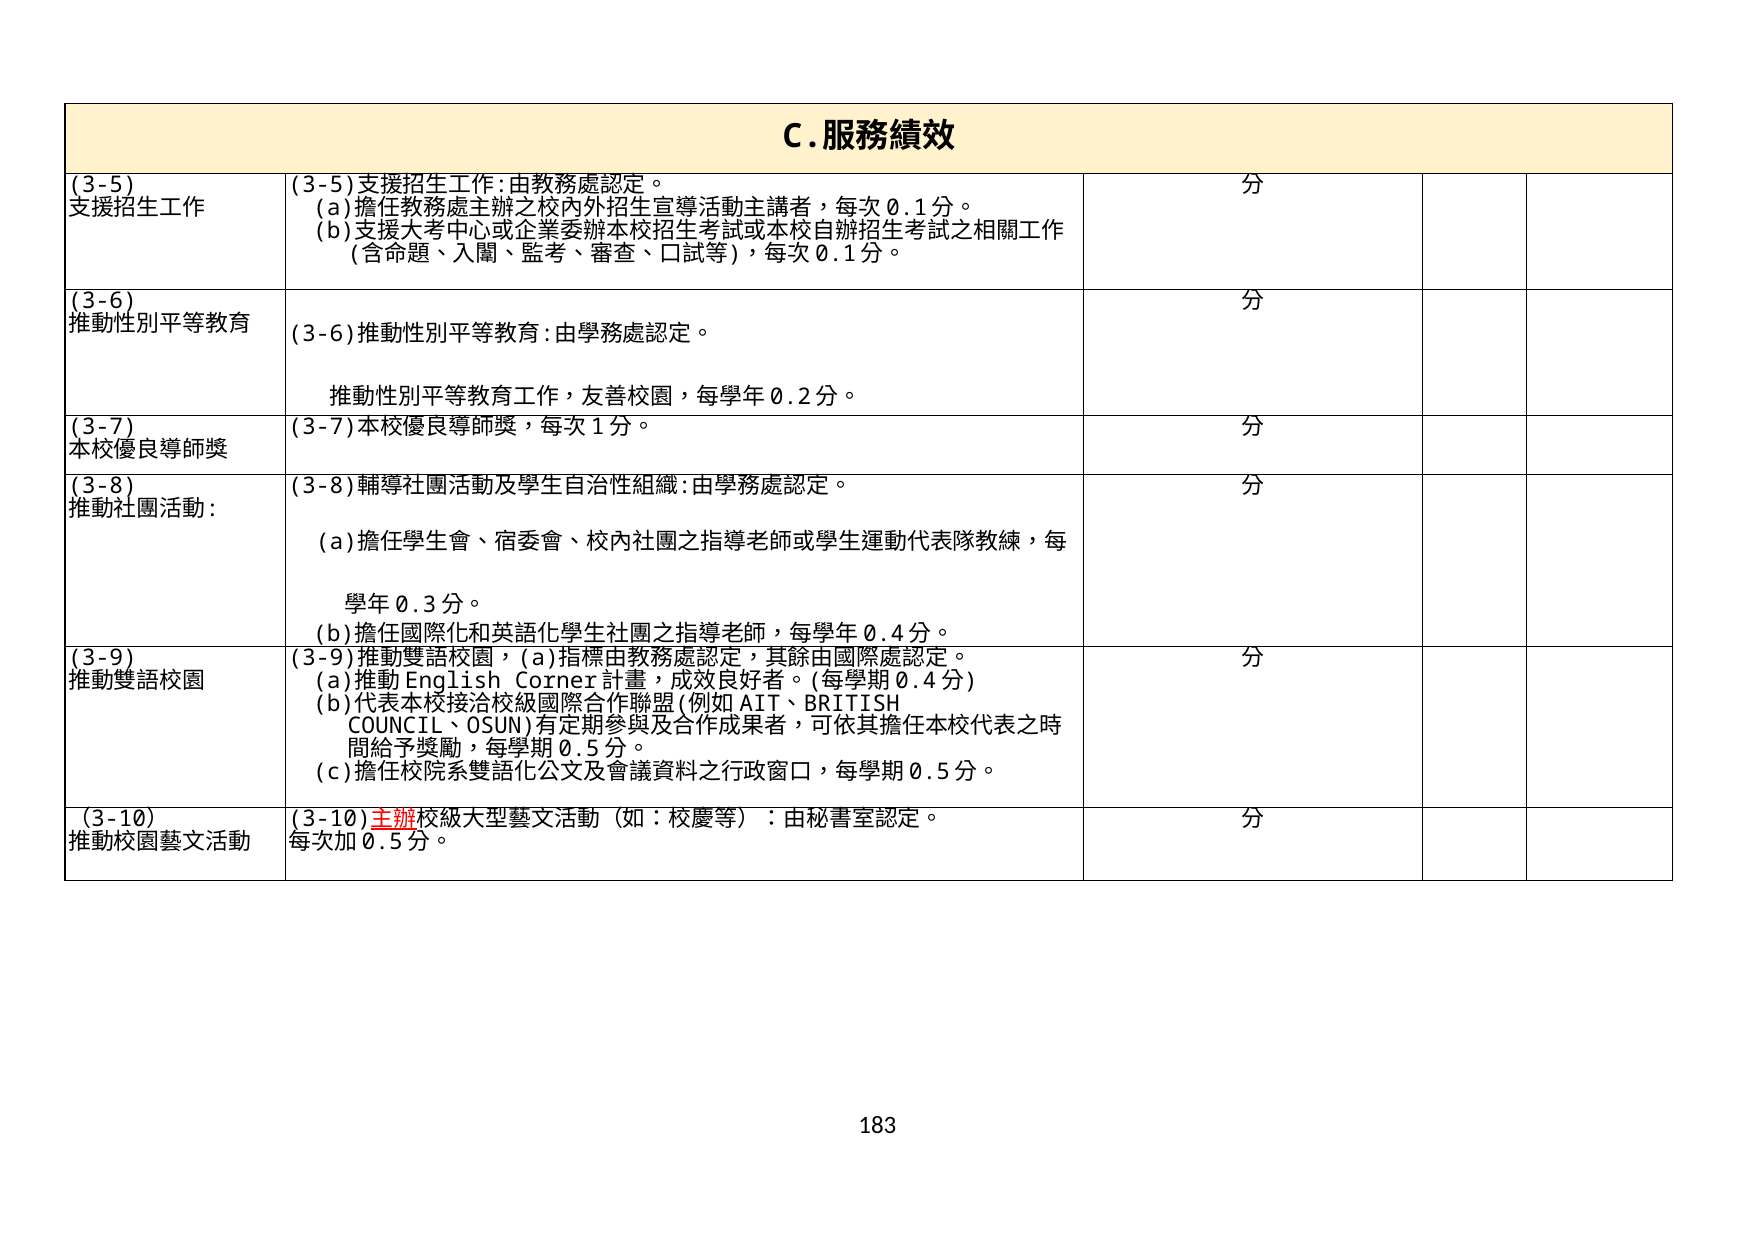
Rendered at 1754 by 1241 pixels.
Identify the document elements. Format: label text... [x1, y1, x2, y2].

table_cell [1423, 290, 1526, 415]
table_cell [1527, 416, 1672, 474]
table_header C.服務績效 [66, 104, 1672, 173]
table_cell [1423, 808, 1526, 880]
table_cell 分 [1084, 290, 1422, 415]
table_cell (3-5)支援招生工作:由教務處認定。 (a)擔任教務處主辦之校內外招生宣導活動主講者，每次0.1分。 (b)支援大考中心或企業委辦本校招生考試或本校自辦招生考試之相關工作(含命題、入闈、監考、審查、口試等)，每次0.1分。 [286, 174, 1083, 289]
table_cell 分 [1084, 475, 1422, 646]
table_cell (3-6) 推動性別平等教育 [66, 290, 285, 415]
table_cell [1527, 647, 1672, 807]
table_cell (3-9) 推動雙語校園 [66, 647, 285, 807]
table_cell (3-8)輔導社團活動及學生自治性組織:由學務處認定。 (a)擔任學生會、宿委會、校內社團之指導老師或學生運動代表隊教練，每學年0.3分。 (b)擔任國際化和英語化學生社團之指導老師，每學年0.4分。 [286, 475, 1083, 646]
table_cell (3-10)主辦校級大型藝文活動（如：校慶等）：由秘書室認定。 每次加0.5分。 [286, 808, 1083, 880]
table_cell 分 [1084, 416, 1422, 474]
table_cell [1527, 174, 1672, 289]
table_cell （3-10） 推動校園藝文活動 [66, 808, 285, 880]
table_cell [1527, 808, 1672, 880]
table_cell [1423, 174, 1526, 289]
table_cell 分 [1084, 174, 1422, 289]
table_cell [1527, 475, 1672, 646]
table_cell 分 [1084, 647, 1422, 807]
table_cell (3-8) 推動社團活動: [66, 475, 285, 646]
table_cell (3-9)推動雙語校園，(a)指標由教務處認定，其餘由國際處認定。 (a)推動English Corner計畫，成效良好者。(每學期0.4分) (b)代表本校接洽校級國際合作聯盟(例如AIT、BRITISH COUNCIL、OSUN)有定期參與及合作成果者，可依其擔任本校代表之時間給予獎勵，每學期0.5分。 (c)擔任校院系雙語化公文及會議資料之行政窗口，每學期0.5分。 [286, 647, 1083, 807]
table_cell (3-7) 本校優良導師獎 [66, 416, 285, 474]
table_cell [1423, 647, 1526, 807]
table_cell (3-5) 支援招生工作 [66, 174, 285, 289]
table_cell 分 [1084, 808, 1422, 880]
table_cell [1527, 290, 1672, 415]
table_cell (3-6)推動性別平等教育:由學務處認定。 推動性別平等教育工作，友善校園，每學年0.2分。 [286, 290, 1083, 415]
table_cell [1423, 416, 1526, 474]
table_cell [1423, 475, 1526, 646]
table_cell (3-7)本校優良導師獎，每次1分。 [286, 416, 1083, 474]
